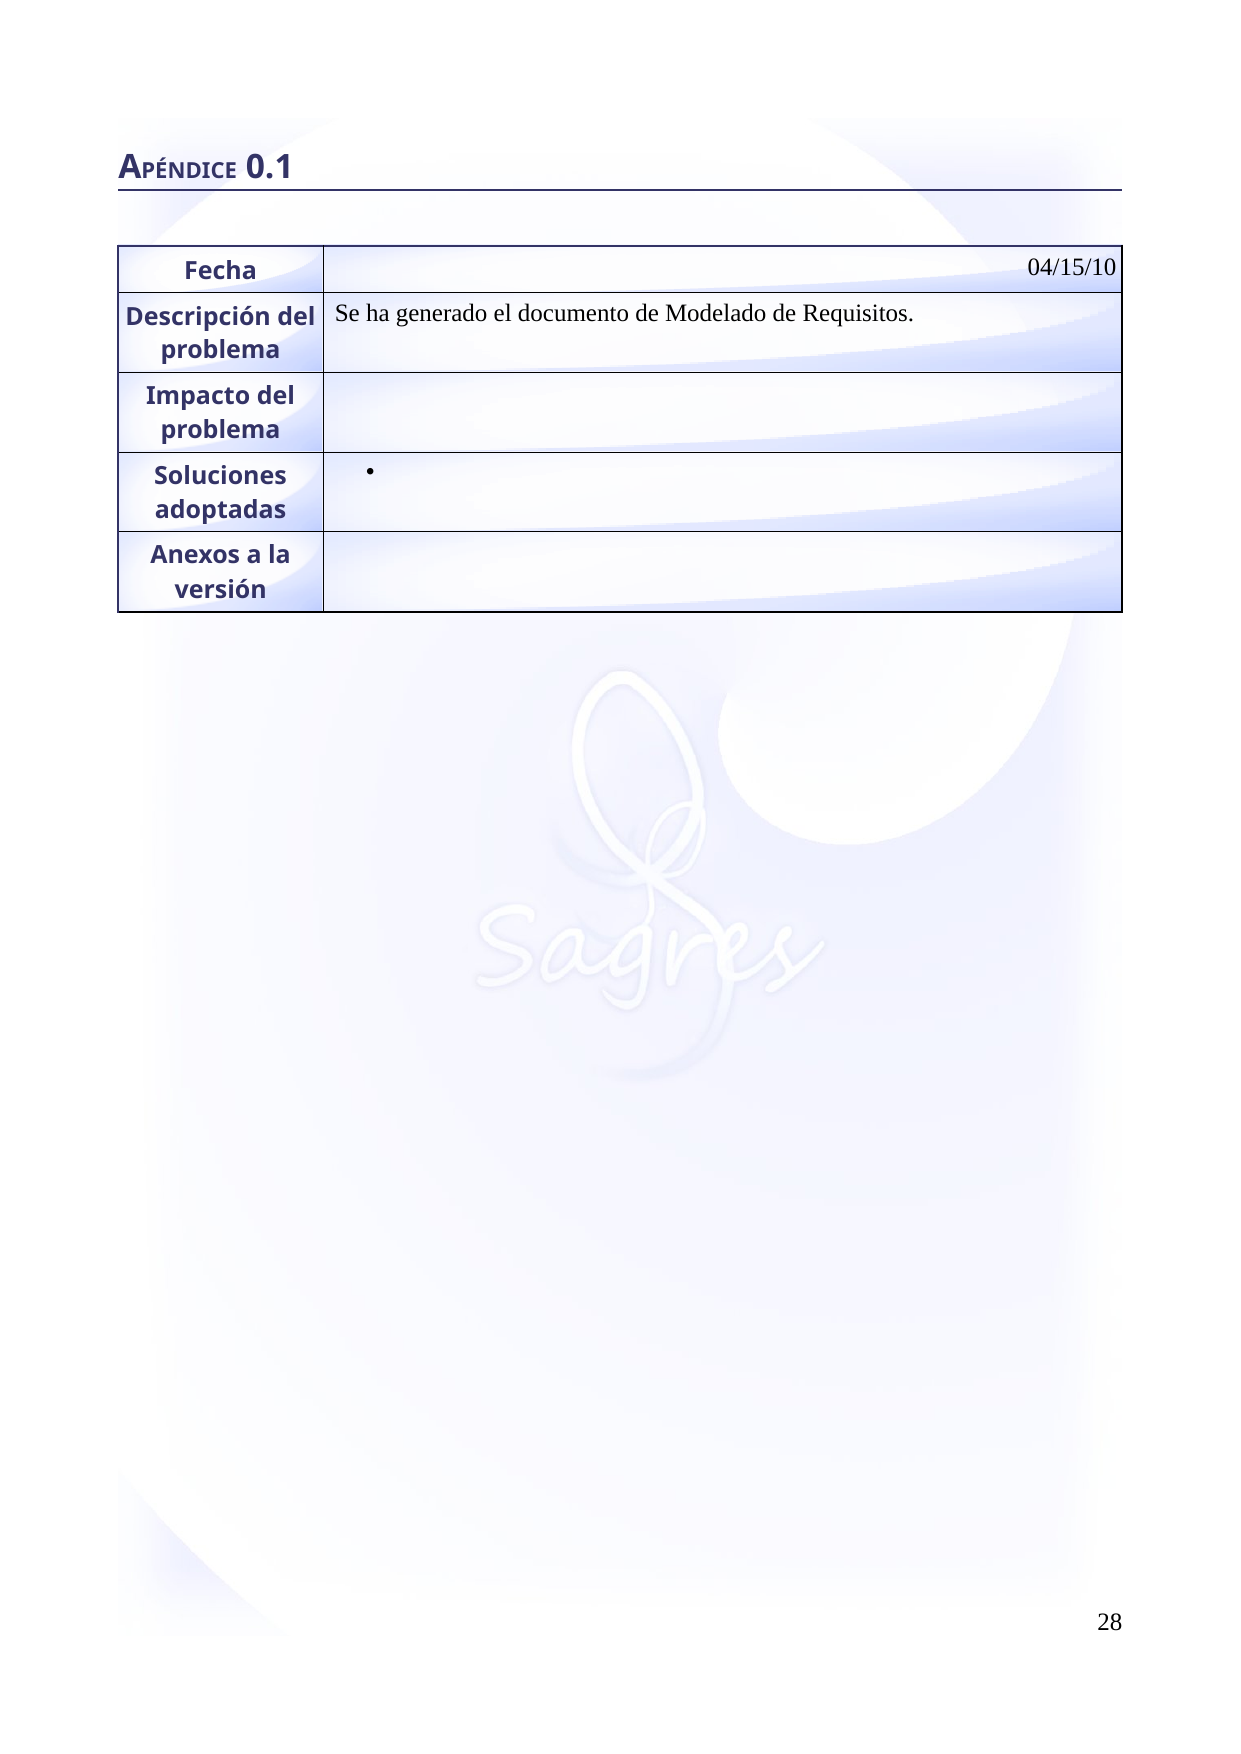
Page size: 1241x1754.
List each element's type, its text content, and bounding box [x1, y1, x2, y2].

table_cell Descripción del problema [119, 293, 323, 372]
table_cell [324, 532, 1121, 611]
picture [118, 613, 1122, 1636]
picture [118, 118, 1122, 143]
picture [118, 191, 1122, 245]
table_cell Impacto del problema [119, 373, 323, 452]
table_cell Se ha generado el documento de Modelado de Requisitos. [324, 293, 1121, 372]
subtitle Apéndice 0.1 [118, 143, 1122, 189]
table_cell Soluciones adoptadas [119, 453, 323, 531]
table_header 15/04/10 [324, 247, 1121, 292]
table_cell [324, 453, 1121, 531]
table_cell [324, 373, 1121, 452]
table_header Fecha [119, 247, 323, 292]
table_cell Anexos a la versión [119, 532, 323, 611]
